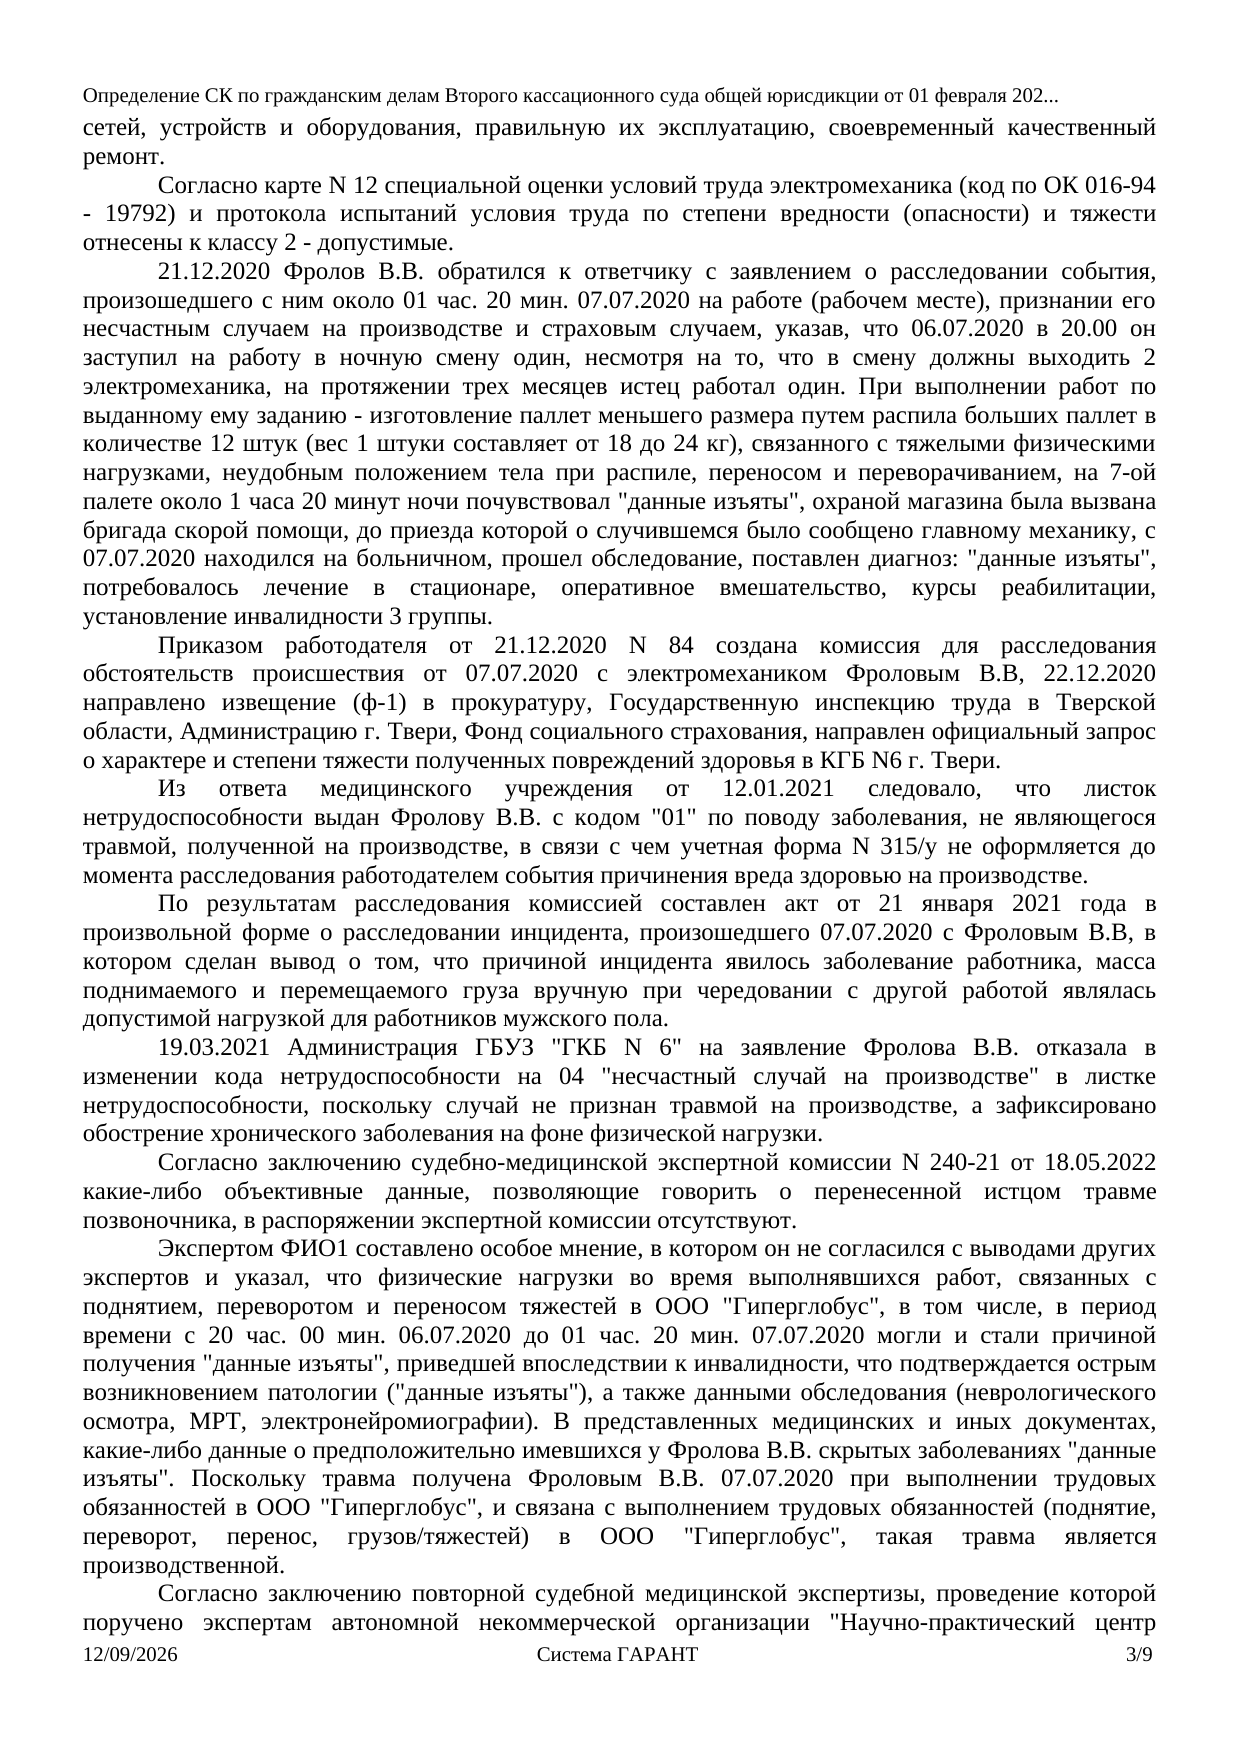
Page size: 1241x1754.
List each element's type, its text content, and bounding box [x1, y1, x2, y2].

text сетей, устройств и оборудования, правильную их эксплуатацию, своевременный качественный ремонт. [83, 112, 1157, 170]
text Согласно заключению повторной судебной медицинской экспертизы, проведение которой поручено экспертам автономной некоммерческой организации "Научно-практический центр [83, 1578, 1157, 1636]
text 19.03.2021 Администрация ГБУЗ "ГКБ N 6" на заявление Фролова В.В. отказала в изменении кода нетрудоспособности на 04 "несчастный случай на производстве" в листке нетрудоспособности, поскольку случай не признан травмой на производстве, а зафиксировано обострение хронического заболевания на фоне физической нагрузки. [83, 1032, 1157, 1147]
text Согласно карте N 12 специальной оценки условий труда электромеханика (код по ОК 016-94 - 19792) и протокола испытаний условия труда по степени вредности (опасности) и тяжести отнесены к классу 2 - допустимые. [83, 170, 1157, 256]
text 21.12.2020 Фролов В.В. обратился к ответчику с заявлением о расследовании события, произошедшего с ним около 01 час. 20 мин. 07.07.2020 на работе (рабочем месте), признании его несчастным случаем на производстве и страховым случаем, указав, что 06.07.2020 в 20.00 он заступил на работу в ночную смену один, несмотря на то, что в смену должны выходить 2 электромеханика, на протяжении трех месяцев истец работал один. При выполнении работ по выданному ему заданию - изготовление паллет меньшего размера путем распила больших паллет в количестве 12 штук (вес 1 штуки составляет от 18 до 24 кг), связанного с тяжелыми физическими нагрузками, неудобным положением тела при распиле, переносом и переворачиванием, на 7-ой палете около 1 часа 20 минут ночи почувствовал "данные изъяты", охраной магазина была вызвана бригада скорой помощи, до приезда которой о случившемся было сообщено главному механику, с 07.07.2020 находился на больничном, прошел обследование, поставлен диагноз: "данные изъяты", потребовалось лечение в стационаре, оперативное вмешательство, курсы реабилитации, установление инвалидности 3 группы. [83, 256, 1157, 630]
text По результатам расследования комиссией составлен акт от 21 января 2021 года в произвольной форме о расследовании инцидента, произошедшего 07.07.2020 с Фроловым В.В, в котором сделан вывод о том, что причиной инцидента явилось заболевание работника, масса поднимаемого и перемещаемого груза вручную при чередовании с другой работой являлась допустимой нагрузкой для работников мужского пола. [83, 888, 1157, 1032]
text Приказом работодателя от 21.12.2020 N 84 создана комиссия для расследования обстоятельств происшествия от 07.07.2020 с электромехаником Фроловым В.В, 22.12.2020 направлено извещение (ф-1) в прокуратуру, Государственную инспекцию труда в Тверской области, Администрацию г. Твери, Фонд социального страхования, направлен официальный запрос о характере и степени тяжести полученных повреждений здоровья в КГБ N6 г. Твери. [83, 630, 1157, 773]
text Согласно заключению судебно-медицинской экспертной комиссии N 240-21 от 18.05.2022 какие-либо объективные данные, позволяющие говорить о перенесенной истцом травме позвоночника, в распоряжении экспертной комиссии отсутствуют. [83, 1147, 1157, 1233]
text Из ответа медицинского учреждения от 12.01.2021 следовало, что листок нетрудоспособности выдан Фролову В.В. с кодом "01" по поводу заболевания, не являющегося травмой, полученной на производстве, в связи с чем учетная форма N 315/у не оформляется до момента расследования работодателем события причинения вреда здоровью на производстве. [83, 773, 1157, 888]
text Экспертом ФИО1 составлено особое мнение, в котором он не согласился с выводами других экспертов и указал, что физические нагрузки во время выполнявшихся работ, связанных с поднятием, переворотом и переносом тяжестей в ООО "Гиперглобус", в том числе, в период времени с 20 час. 00 мин. 06.07.2020 до 01 час. 20 мин. 07.07.2020 могли и стали причиной получения "данные изъяты", приведшей впоследствии к инвалидности, что подтверждается острым возникновением патологии ("данные изъяты"), а также данными обследования (неврологического осмотра, МРТ, электронейромиографии). В представленных медицинских и иных документах, какие-либо данные о предположительно имевшихся у Фролова В.В. скрытых заболеваниях "данные изъяты". Поскольку травма получена Фроловым В.В. 07.07.2020 при выполнении трудовых обязанностей в ООО "Гиперглобус", и связана с выполнением трудовых обязанностей (поднятие, переворот, перенос, грузов/тяжестей) в ООО "Гиперглобус", такая травма является производственной. [83, 1233, 1157, 1578]
